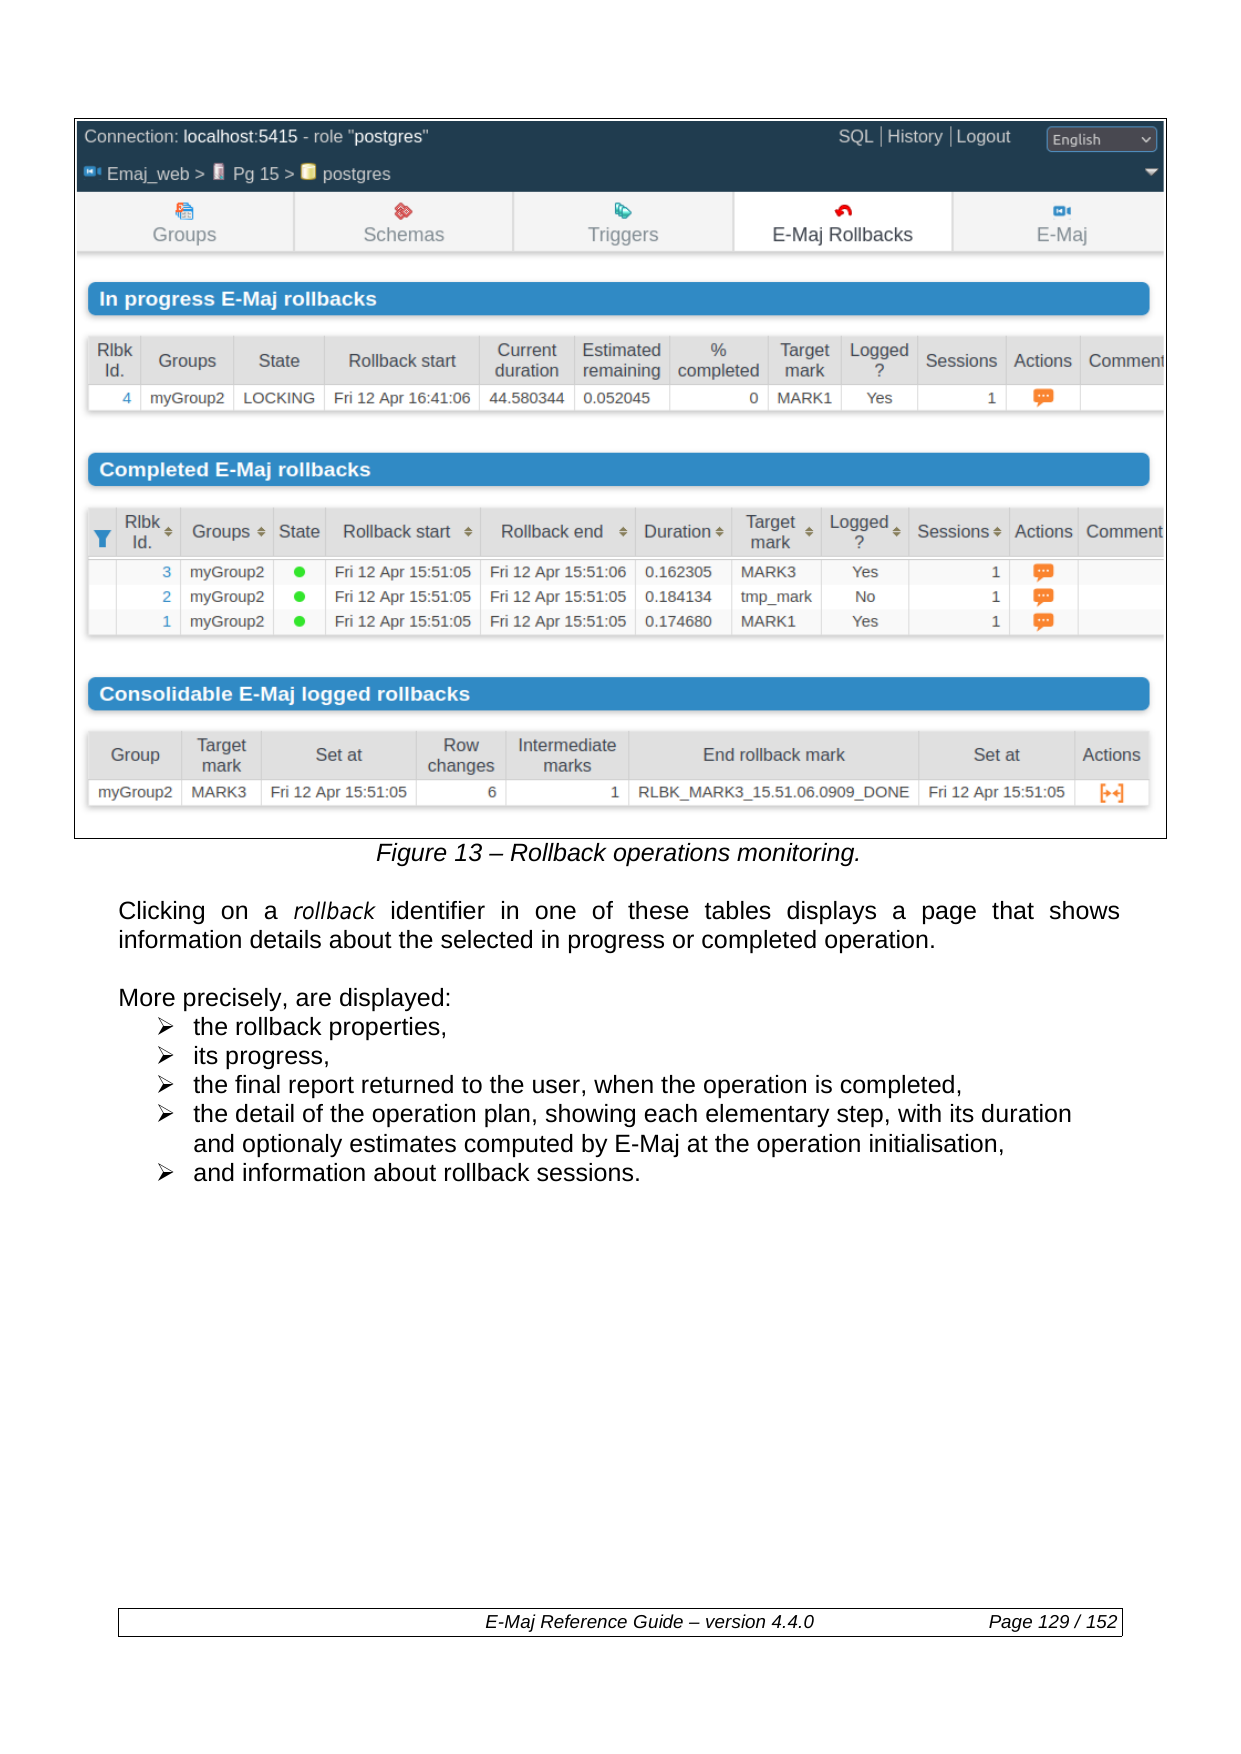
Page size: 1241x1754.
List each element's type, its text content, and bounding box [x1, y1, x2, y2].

list the final report returned to the user, when the operation is completed, [156, 1070, 1122, 1099]
list its progress, [156, 1041, 1122, 1070]
picture [76, 121, 1164, 835]
list and information about rollback sessions. [156, 1157, 1122, 1187]
text Clicking on a rollback identifier in one of these tables displays a page that shows information details about the selected in progress or completed operation. [118, 896, 1122, 954]
text More precisely, are displayed: [118, 983, 1122, 1012]
text Figure 13 – Rollback operations monitoring. [118, 839, 1122, 867]
list the detail of the operation plan, showing each elementary step, with its duration and optionaly estimates computed by E-Maj at the operation initialisation, [156, 1099, 1122, 1157]
list the rollback properties, [156, 1012, 1122, 1041]
